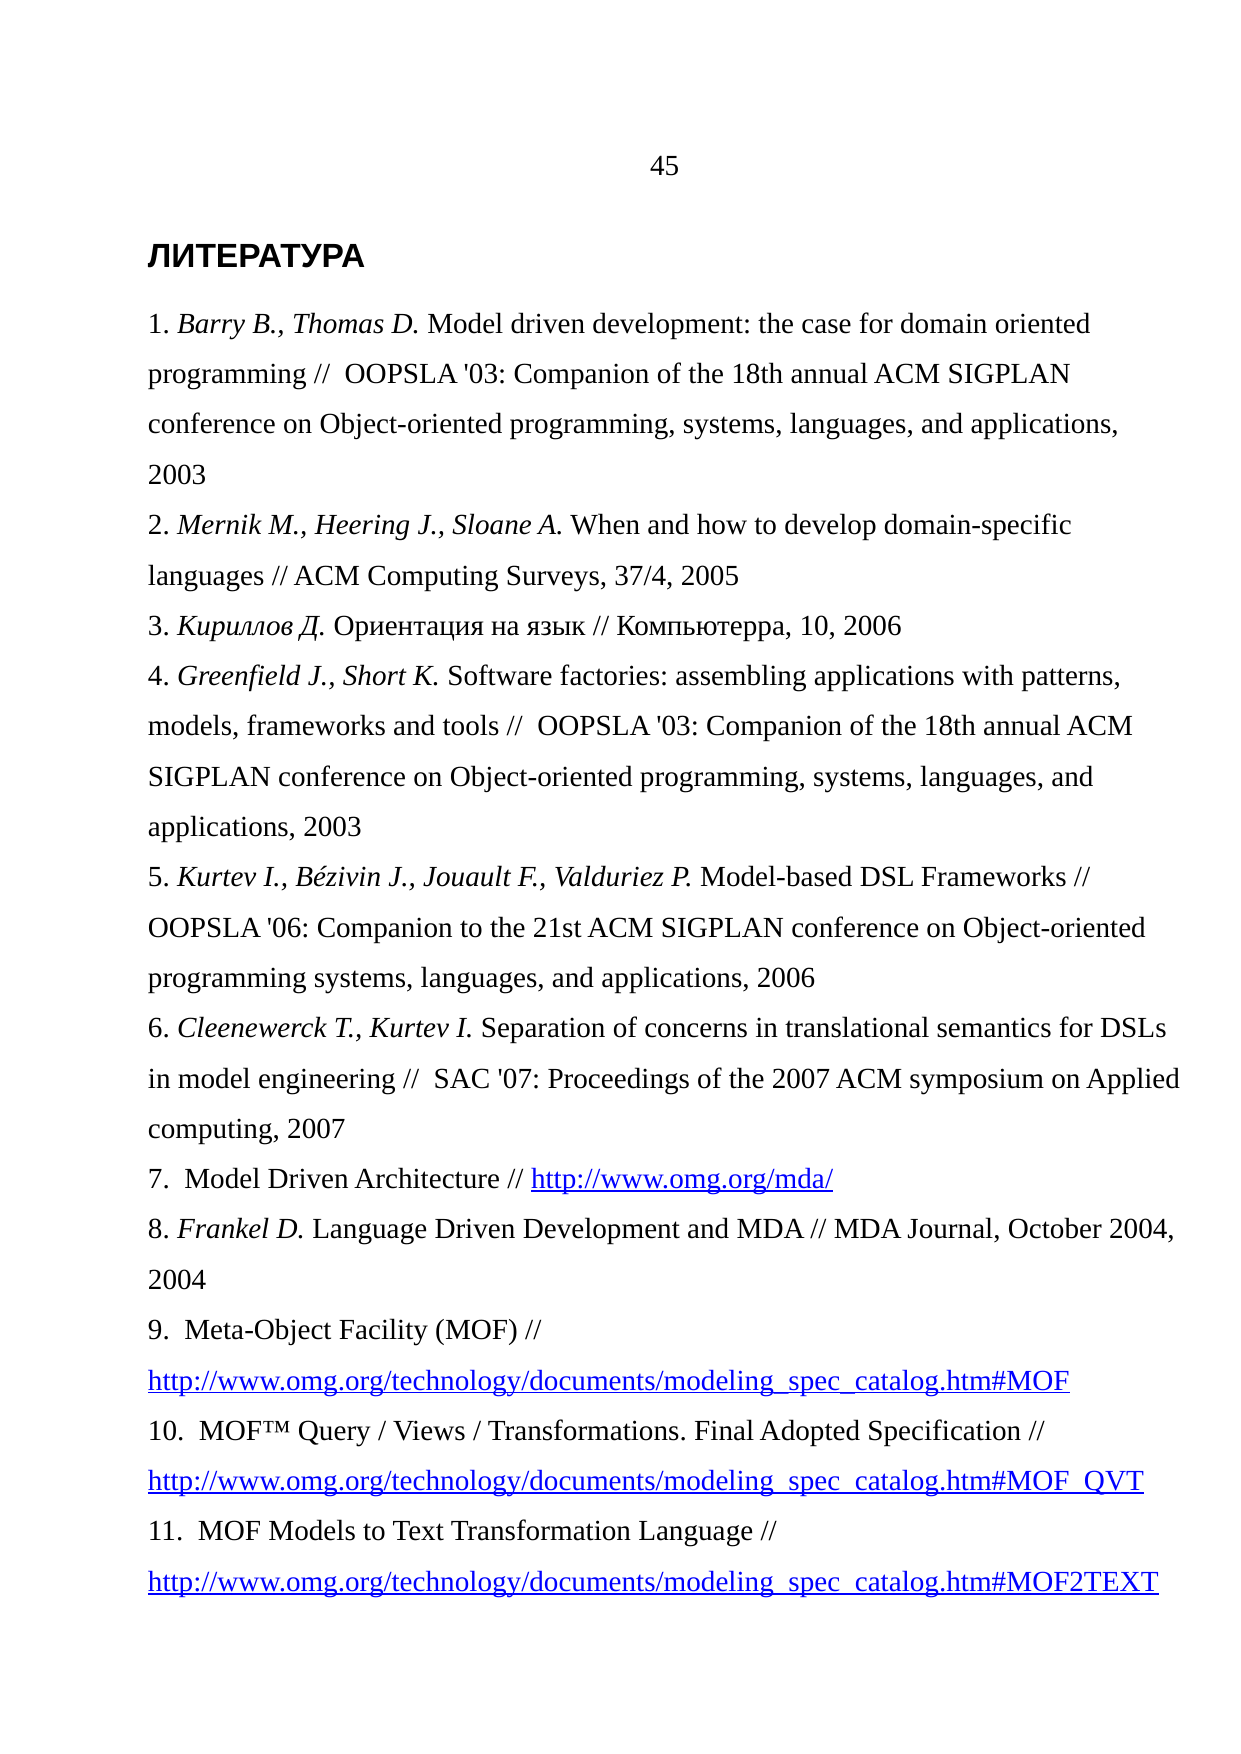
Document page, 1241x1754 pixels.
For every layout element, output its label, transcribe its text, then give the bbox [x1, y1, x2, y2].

text 5. Kurtev I., Bézivin J., Jouault F., Valduriez P. Model-based DSL Frameworks // OOPSLA '06: Companion to the 21st ACM SIGPLAN conference on Object-oriented programming systems, languages, and applications, 2006 [148, 859, 1181, 994]
text 9. Meta-Object Facility (MOF) // http://www.omg.org/technology/documents/modeling_spec_catalog.htm#MOF [148, 1312, 1181, 1396]
text 1. Barry B., Thomas D. Model driven development: the case for domain oriented programming // OOPSLA '03: Companion of the 18th annual ACM SIGPLAN conference on Object-oriented programming, systems, languages, and applications, 2003 [148, 306, 1181, 491]
text 10. MOF™ Query / Views / Transformations. Final Adopted Specification // http://www.omg.org/technology/documents/modeling_spec_catalog.htm#MOF_QVT [148, 1413, 1181, 1497]
text 7. Model Driven Architecture // http://www.omg.org/mda/ [148, 1161, 1181, 1195]
text 8. Frankel D. Language Driven Development and MDA // MDA Journal, October 2004, 2004 [148, 1212, 1181, 1296]
text Литература [148, 236, 1181, 274]
text 4. Greenfield J., Short K. Software factories: assembling applications with patterns, models, frameworks and tools // OOPSLA '03: Companion of the 18th annual ACM SIGPLAN conference on Object-oriented programming, systems, languages, and applications, 2003 [148, 658, 1181, 843]
text 3. Кириллов Д. Ориентация на язык // Компьютерра, 10, 2006 [148, 608, 1181, 641]
text 2. Mernik M., Heering J., Sloane A. When and how to develop domain-specific languages // ACM Computing Surveys, 37/4, 2005 [148, 507, 1181, 591]
text 11. MOF Models to Text Transformation Language // http://www.omg.org/technology/documents/modeling_spec_catalog.htm#MOF2TEXT [148, 1513, 1181, 1597]
text 6. Cleenewerck T., Kurtev I. Separation of concerns in translational semantics for DSLs in model engineering // SAC '07: Proceedings of the 2007 ACM symposium on Applied computing, 2007 [148, 1010, 1181, 1144]
